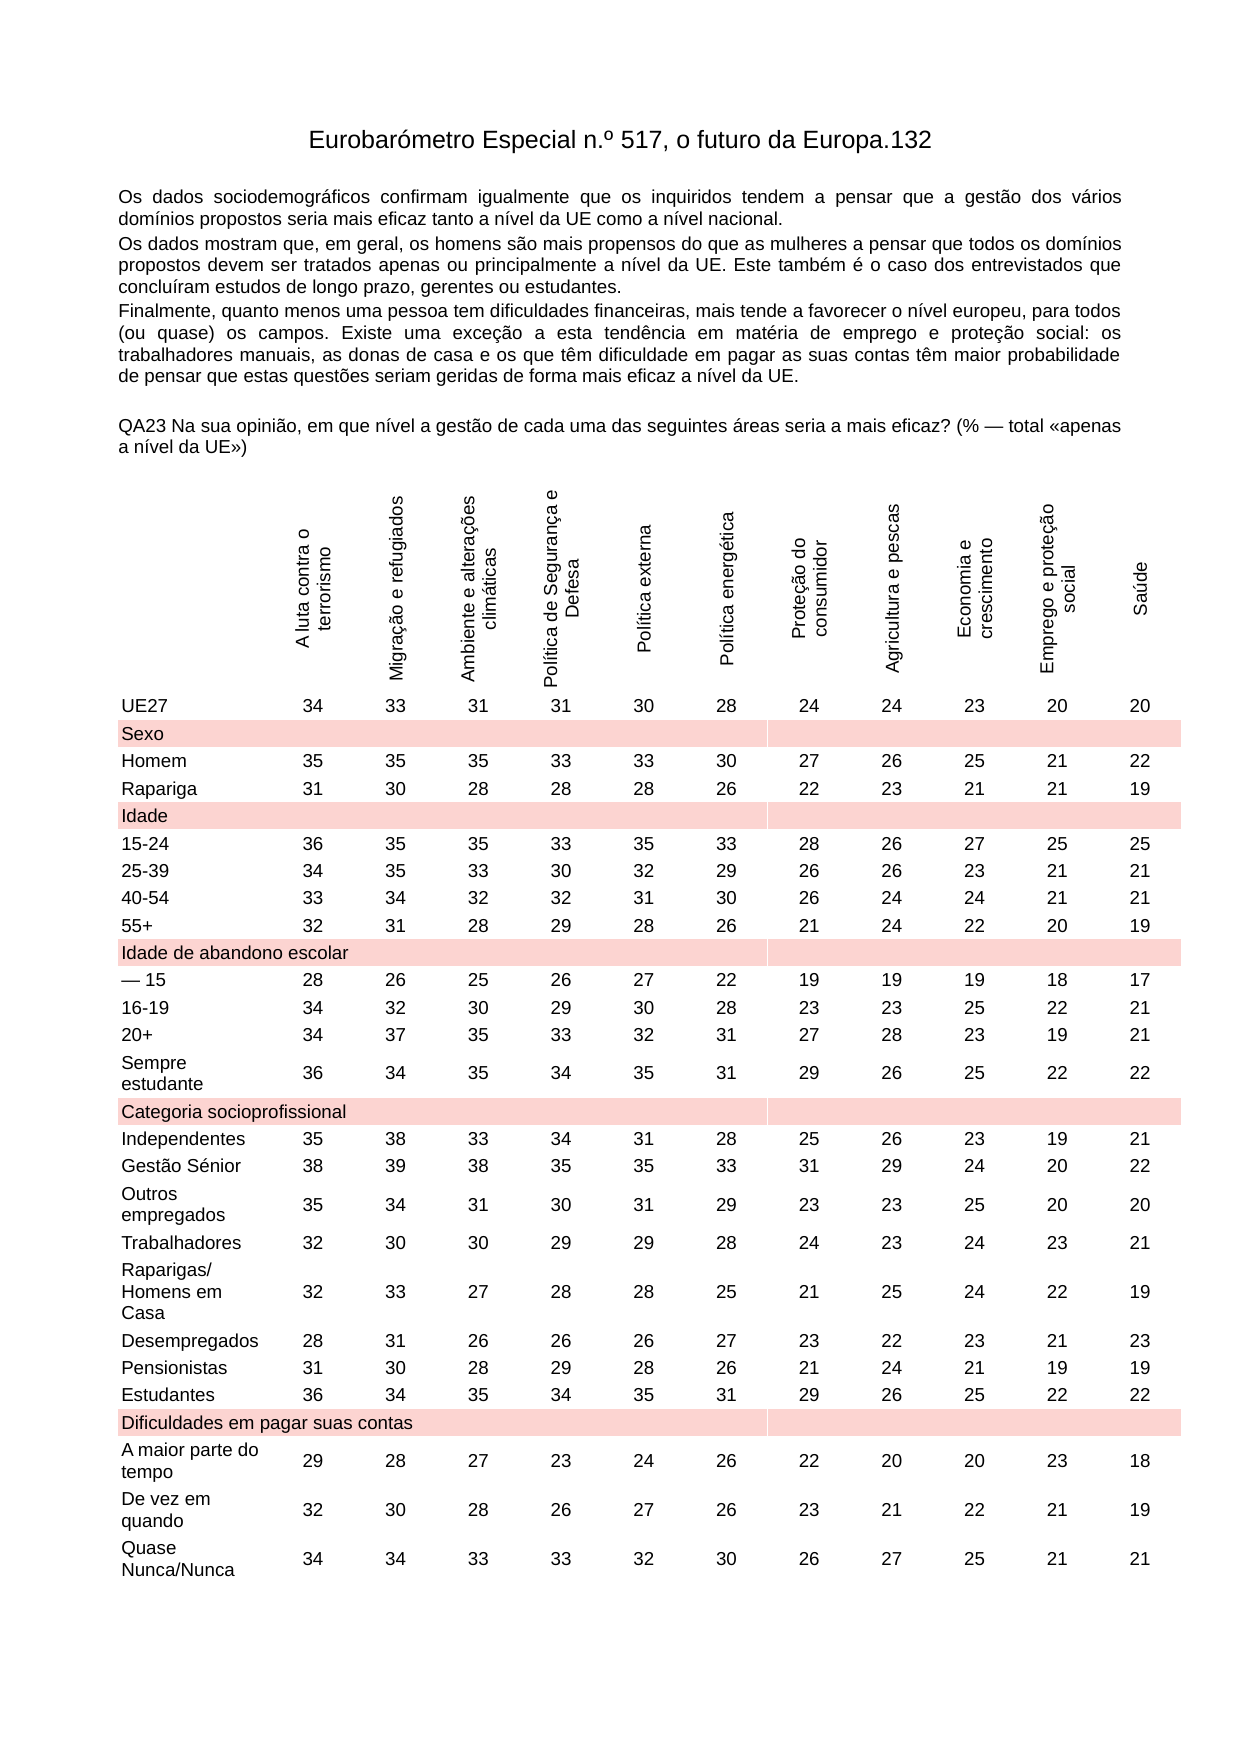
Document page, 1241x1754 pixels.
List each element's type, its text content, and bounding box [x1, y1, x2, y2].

table_cell 28 [685, 1125, 767, 1152]
table_cell [437, 802, 519, 829]
table_cell 21 [768, 912, 850, 939]
table_cell 33 [437, 1125, 519, 1152]
table_cell 32 [271, 1256, 354, 1327]
table_cell 25 [933, 747, 1016, 774]
table_cell 21 [1016, 1485, 1098, 1534]
table_cell 30 [437, 1229, 519, 1256]
table_cell 33 [519, 1021, 602, 1048]
table_cell 38 [354, 1125, 437, 1152]
text Os dados mostram que, em geral, os homens são mais propensos do que as mulheres a pensar que todos os domínios propostos devem ser tratados apenas ou principalmente a nível da UE. Este também é o caso dos entrevistados que concluíram estudos de longo prazo, gerentes ou estudantes. [118, 232, 1122, 297]
table_cell 19 [1098, 775, 1181, 802]
table_cell 33 [437, 1534, 519, 1583]
table_cell [850, 720, 933, 747]
table_cell 24 [933, 1256, 1016, 1327]
table_cell Rapariga [118, 775, 271, 802]
table_cell 35 [437, 829, 519, 857]
table_cell [519, 720, 602, 747]
table_cell 28 [437, 1485, 519, 1534]
table_cell 33 [519, 829, 602, 857]
table_cell 19 [1016, 1021, 1098, 1048]
table_cell 22 [933, 1485, 1016, 1534]
table_cell [933, 1098, 1016, 1125]
table_cell 23 [933, 693, 1016, 720]
text QA23 Na sua opinião, em que nível a gestão de cada uma das seguintes áreas seria a mais eficaz? (% — total «apenas a nível da UE») [118, 414, 1122, 458]
table_cell 36 [271, 829, 354, 857]
table_cell [519, 802, 602, 829]
table_cell 23 [1016, 1229, 1098, 1256]
table_cell 23 [933, 1125, 1016, 1152]
table_cell 24 [850, 1354, 933, 1381]
table_cell 29 [519, 912, 602, 939]
table_header Emprego e proteção social [1016, 486, 1098, 692]
table_cell [850, 802, 933, 829]
table_cell 24 [850, 693, 933, 720]
table_cell 27 [602, 966, 685, 994]
table_cell 29 [519, 994, 602, 1021]
table_cell Independentes [118, 1125, 271, 1152]
table_cell 26 [850, 1125, 933, 1152]
table_header Política de Segurança e Defesa [519, 486, 602, 692]
table_cell 37 [354, 1021, 437, 1048]
table_cell 23 [850, 1180, 933, 1229]
table_cell 26 [685, 1436, 767, 1485]
table_cell 21 [1016, 857, 1098, 884]
table_cell 24 [768, 693, 850, 720]
table_cell 24 [850, 884, 933, 912]
table_cell 31 [685, 1381, 767, 1409]
table_cell 28 [519, 775, 602, 802]
table_cell 20 [1016, 1180, 1098, 1229]
table_cell 28 [602, 1354, 685, 1381]
table_cell 20 [1098, 693, 1181, 720]
table_cell 35 [271, 1125, 354, 1152]
table_cell 27 [768, 747, 850, 774]
table_cell 22 [1016, 994, 1098, 1021]
table_cell 35 [519, 1152, 602, 1180]
table_cell 23 [519, 1436, 602, 1485]
table_cell 35 [437, 1381, 519, 1409]
table_cell 25 [1016, 829, 1098, 857]
table_cell 26 [685, 775, 767, 802]
table_cell 23 [768, 994, 850, 1021]
table_cell 32 [519, 884, 602, 912]
table_cell 55+ [118, 912, 271, 939]
table_cell 25 [933, 1180, 1016, 1229]
table_cell [1098, 939, 1181, 966]
table_cell 32 [271, 912, 354, 939]
table_cell [685, 1098, 767, 1125]
table_cell 24 [933, 1229, 1016, 1256]
table_cell 39 [354, 1152, 437, 1180]
table_cell 28 [354, 1436, 437, 1485]
table_cell [602, 802, 685, 829]
table_cell 31 [602, 1125, 685, 1152]
table_cell 25 [933, 994, 1016, 1021]
table_cell [850, 1409, 933, 1436]
table_cell 35 [602, 1381, 685, 1409]
table_cell 20 [1016, 912, 1098, 939]
table_cell 38 [271, 1152, 354, 1180]
table_cell 38 [437, 1152, 519, 1180]
table_cell 30 [519, 1180, 602, 1229]
table_cell 29 [519, 1354, 602, 1381]
table_cell 25 [850, 1256, 933, 1327]
table_cell [354, 720, 437, 747]
table_header Política energética [685, 486, 767, 692]
table_cell 34 [354, 884, 437, 912]
table_cell 31 [768, 1152, 850, 1180]
table_cell 20 [850, 1436, 933, 1485]
table_cell 22 [768, 775, 850, 802]
text Finalmente, quanto menos uma pessoa tem dificuldades financeiras, mais tende a favorecer o nível europeu, para todos (ou quase) os campos. Existe uma exceção a esta tendência em matéria de emprego e proteção social: os trabalhadores manuais, as donas de casa e os que têm dificuldade em pagar as suas contas têm maior probabilidade de pensar que estas questões seriam geridas de forma mais eficaz a nível da UE. [118, 300, 1122, 387]
table_cell 22 [933, 912, 1016, 939]
table_cell [602, 1098, 685, 1125]
table_cell 36 [271, 1381, 354, 1409]
table_cell 30 [519, 857, 602, 884]
table_cell 27 [768, 1021, 850, 1048]
table_cell 21 [1016, 775, 1098, 802]
table_cell 26 [768, 1534, 850, 1583]
table_cell [437, 720, 519, 747]
table_cell 31 [602, 1180, 685, 1229]
table_cell 21 [933, 775, 1016, 802]
table_cell 29 [519, 1229, 602, 1256]
table_cell 19 [1016, 1125, 1098, 1152]
table_cell 35 [437, 1021, 519, 1048]
table_cell — 15 [118, 966, 271, 994]
table_cell Estudantes [118, 1381, 271, 1409]
table_cell 23 [933, 1021, 1016, 1048]
table_cell 25 [933, 1381, 1016, 1409]
table_cell 35 [354, 829, 437, 857]
table_cell 33 [437, 857, 519, 884]
table_cell Idade de abandono escolar [118, 939, 437, 966]
table_cell [768, 1409, 850, 1436]
table_cell 21 [1098, 1021, 1181, 1048]
table_header Política externa [602, 486, 685, 692]
table_cell 29 [685, 1180, 767, 1229]
table_cell 19 [1098, 1256, 1181, 1327]
table_cell [271, 720, 354, 747]
table_cell 27 [933, 829, 1016, 857]
table_cell Idade [118, 802, 271, 829]
table_cell 34 [519, 1381, 602, 1409]
table_cell 33 [685, 1152, 767, 1180]
table_cell 21 [1098, 1229, 1181, 1256]
table_cell 30 [354, 1485, 437, 1534]
table_cell 35 [437, 747, 519, 774]
table_cell [933, 720, 1016, 747]
table_cell [933, 1409, 1016, 1436]
table_cell 27 [437, 1256, 519, 1327]
table_cell 30 [685, 747, 767, 774]
table_cell 33 [519, 1534, 602, 1583]
table_cell 22 [768, 1436, 850, 1485]
table_cell 26 [685, 1485, 767, 1534]
table_cell 22 [685, 966, 767, 994]
table_cell 19 [850, 966, 933, 994]
table_cell [1016, 802, 1098, 829]
table_header A luta contra o terrorismo [271, 486, 354, 692]
table_cell 23 [768, 1327, 850, 1354]
table_cell 35 [602, 1152, 685, 1180]
table_cell [1016, 720, 1098, 747]
table_cell 34 [271, 994, 354, 1021]
table_cell [1098, 720, 1181, 747]
table_cell 23 [768, 1180, 850, 1229]
table_cell 21 [1016, 884, 1098, 912]
table_cell 22 [1098, 1049, 1181, 1097]
table_cell 25 [933, 1534, 1016, 1583]
table_cell 30 [685, 884, 767, 912]
table_cell 21 [933, 1354, 1016, 1381]
table_cell Desempregados [118, 1327, 271, 1354]
table_cell 27 [437, 1436, 519, 1485]
table_cell 35 [354, 857, 437, 884]
table_cell [1016, 939, 1098, 966]
table_cell 31 [271, 1354, 354, 1381]
table_cell [685, 720, 767, 747]
table_cell 22 [1098, 1381, 1181, 1409]
table_cell [602, 720, 685, 747]
table_cell 29 [768, 1049, 850, 1097]
table_cell 33 [685, 829, 767, 857]
table_cell 27 [685, 1327, 767, 1354]
table_cell 22 [1098, 747, 1181, 774]
table_cell 24 [933, 1152, 1016, 1180]
table_cell 27 [602, 1485, 685, 1534]
table_cell [1098, 1409, 1181, 1436]
table_cell 21 [1016, 1327, 1098, 1354]
table_cell Sempre estudante [118, 1049, 271, 1097]
table_cell [768, 802, 850, 829]
table_cell 35 [602, 1049, 685, 1097]
table_cell 18 [1098, 1436, 1181, 1485]
table_cell 26 [602, 1327, 685, 1354]
table_cell 17 [1098, 966, 1181, 994]
table_cell 28 [602, 912, 685, 939]
table_cell 24 [602, 1436, 685, 1485]
table_cell [933, 802, 1016, 829]
table_cell 30 [437, 994, 519, 1021]
table_header Saúde [1098, 486, 1181, 692]
table_cell 31 [437, 1180, 519, 1229]
table_cell 23 [1098, 1327, 1181, 1354]
table_cell 22 [1016, 1381, 1098, 1409]
table_cell 30 [602, 693, 685, 720]
table_cell 26 [519, 966, 602, 994]
table_cell 21 [768, 1354, 850, 1381]
table_cell 19 [768, 966, 850, 994]
table_cell 32 [271, 1485, 354, 1534]
table_cell 32 [437, 884, 519, 912]
table_cell 33 [271, 884, 354, 912]
table_cell 34 [271, 693, 354, 720]
table_cell [519, 1098, 602, 1125]
table_cell 23 [768, 1485, 850, 1534]
table_cell 29 [271, 1436, 354, 1485]
table_cell 40-54 [118, 884, 271, 912]
table_cell 26 [685, 912, 767, 939]
table_cell [850, 939, 933, 966]
table_cell 28 [437, 912, 519, 939]
table_cell 31 [354, 912, 437, 939]
table_cell 26 [519, 1327, 602, 1354]
table_cell Pensionistas [118, 1354, 271, 1381]
table_cell 35 [354, 747, 437, 774]
table_cell [437, 939, 519, 966]
table_cell 30 [354, 1354, 437, 1381]
table_cell 31 [271, 775, 354, 802]
table_cell 25 [437, 966, 519, 994]
table_cell [602, 1409, 685, 1436]
table_cell 25 [685, 1256, 767, 1327]
table_cell 22 [1016, 1049, 1098, 1097]
table_cell 30 [685, 1534, 767, 1583]
table_cell 16-19 [118, 994, 271, 1021]
table_cell 26 [354, 966, 437, 994]
table_cell Homem [118, 747, 271, 774]
table_cell 24 [850, 912, 933, 939]
table_cell 30 [354, 1229, 437, 1256]
table_cell 28 [685, 994, 767, 1021]
table_cell 21 [1016, 747, 1098, 774]
table_cell 33 [602, 747, 685, 774]
table_cell 31 [602, 884, 685, 912]
table_cell 21 [1098, 857, 1181, 884]
table_cell 23 [850, 775, 933, 802]
table_cell 26 [768, 857, 850, 884]
table_cell 29 [685, 857, 767, 884]
table_cell Gestão Sénior [118, 1152, 271, 1180]
table_cell 28 [602, 775, 685, 802]
table_cell De vez em quando [118, 1485, 271, 1534]
table_cell 21 [768, 1256, 850, 1327]
table_cell 33 [354, 693, 437, 720]
table_cell 28 [271, 966, 354, 994]
table_cell [519, 939, 602, 966]
table_cell 23 [850, 1229, 933, 1256]
table_header Proteção do consumidor [768, 486, 850, 692]
table_cell [685, 939, 767, 966]
table_cell 25 [933, 1049, 1016, 1097]
table_cell 29 [602, 1229, 685, 1256]
table_cell 22 [1016, 1256, 1098, 1327]
table_cell 32 [602, 857, 685, 884]
table_cell 26 [519, 1485, 602, 1534]
table_header [118, 486, 271, 692]
table_cell [933, 939, 1016, 966]
table_cell 31 [685, 1021, 767, 1048]
table_cell 26 [850, 829, 933, 857]
table_cell Outros empregados [118, 1180, 271, 1229]
table_cell 23 [933, 857, 1016, 884]
table_cell 21 [1098, 994, 1181, 1021]
table_cell 28 [768, 829, 850, 857]
table_cell [602, 939, 685, 966]
table_cell 22 [1098, 1152, 1181, 1180]
table_cell 23 [850, 994, 933, 1021]
table_cell 25 [1098, 829, 1181, 857]
table_cell 20 [1098, 1180, 1181, 1229]
table_cell 28 [850, 1021, 933, 1048]
table_cell 24 [768, 1229, 850, 1256]
table_header Agricultura e pescas [850, 486, 933, 692]
table_cell Trabalhadores [118, 1229, 271, 1256]
table_cell 30 [354, 775, 437, 802]
table_cell 34 [354, 1381, 437, 1409]
table_cell 28 [271, 1327, 354, 1354]
table_cell 31 [519, 693, 602, 720]
table_cell 35 [602, 829, 685, 857]
table_cell Categoria socioprofissional [118, 1098, 519, 1125]
table_cell 34 [519, 1049, 602, 1097]
table_cell [768, 939, 850, 966]
table_cell 20 [1016, 1152, 1098, 1180]
table_cell 32 [354, 994, 437, 1021]
table_cell UE27 [118, 693, 271, 720]
table_cell [850, 1098, 933, 1125]
table_cell 35 [271, 747, 354, 774]
text Os dados sociodemográficos confirmam igualmente que os inquiridos tendem a pensar que a gestão dos vários domínios propostos seria mais eficaz tanto a nível da UE como a nível nacional. [118, 186, 1122, 229]
table_cell 26 [850, 857, 933, 884]
table_cell 34 [271, 857, 354, 884]
table_cell 28 [685, 1229, 767, 1256]
table_cell 28 [519, 1256, 602, 1327]
table_header Migração e refugiados [354, 486, 437, 692]
table_cell 34 [519, 1125, 602, 1152]
table_cell 21 [1098, 1534, 1181, 1583]
table_cell 20 [1016, 693, 1098, 720]
table_cell 26 [850, 747, 933, 774]
table_cell 26 [685, 1354, 767, 1381]
table_cell 21 [1098, 1125, 1181, 1152]
table_cell 20+ [118, 1021, 271, 1048]
table_header Economia e crescimento [933, 486, 1016, 692]
table_cell 29 [850, 1152, 933, 1180]
table_cell 21 [850, 1485, 933, 1534]
table_cell 22 [850, 1327, 933, 1354]
table_cell 31 [437, 693, 519, 720]
table_cell 19 [1098, 1354, 1181, 1381]
table_cell 29 [768, 1381, 850, 1409]
table_cell 28 [685, 693, 767, 720]
table_cell 34 [271, 1534, 354, 1583]
table_cell 34 [354, 1534, 437, 1583]
table_cell 18 [1016, 966, 1098, 994]
table_cell Dificuldades em pagar suas contas [118, 1409, 602, 1436]
table_cell [685, 802, 767, 829]
table_cell 21 [1016, 1534, 1098, 1583]
table_cell 19 [1098, 912, 1181, 939]
table_cell 28 [437, 775, 519, 802]
table_cell 32 [602, 1021, 685, 1048]
table_cell 34 [354, 1180, 437, 1229]
table_cell 34 [354, 1049, 437, 1097]
table_cell 19 [933, 966, 1016, 994]
table_cell 26 [850, 1381, 933, 1409]
table_cell [1098, 1098, 1181, 1125]
table_cell 20 [933, 1436, 1016, 1485]
table_cell 26 [850, 1049, 933, 1097]
table_cell 31 [354, 1327, 437, 1354]
table_cell 30 [602, 994, 685, 1021]
table_cell 19 [1016, 1354, 1098, 1381]
table_cell 34 [271, 1021, 354, 1048]
table_cell 25-39 [118, 857, 271, 884]
table_cell [685, 1409, 767, 1436]
table_cell [1016, 1098, 1098, 1125]
table_cell 28 [437, 1354, 519, 1381]
table_cell 33 [519, 747, 602, 774]
table_cell 19 [1098, 1485, 1181, 1534]
table_cell [1016, 1409, 1098, 1436]
table_cell 21 [1098, 884, 1181, 912]
table_cell 35 [437, 1049, 519, 1097]
table_cell 28 [602, 1256, 685, 1327]
table_cell 27 [850, 1534, 933, 1583]
table_cell [271, 802, 354, 829]
table_cell 32 [602, 1534, 685, 1583]
table_cell 25 [768, 1125, 850, 1152]
table_cell Sexo [118, 720, 271, 747]
table_cell 26 [768, 884, 850, 912]
table_cell 24 [933, 884, 1016, 912]
table_cell 31 [685, 1049, 767, 1097]
table_cell 32 [271, 1229, 354, 1256]
table_cell 23 [1016, 1436, 1098, 1485]
table_cell A maior parte do tempo [118, 1436, 271, 1485]
table_cell 36 [271, 1049, 354, 1097]
table_cell 35 [271, 1180, 354, 1229]
table_header Ambiente e alterações climáticas [437, 486, 519, 692]
table_cell [354, 802, 437, 829]
table_cell Raparigas/Homens em Casa [118, 1256, 271, 1327]
table_cell 33 [354, 1256, 437, 1327]
table_cell 23 [933, 1327, 1016, 1354]
table_cell 26 [437, 1327, 519, 1354]
table_cell Quase Nunca/Nunca [118, 1534, 271, 1583]
table_cell [768, 720, 850, 747]
table_cell 15-24 [118, 829, 271, 857]
table_cell [768, 1098, 850, 1125]
table_cell [1098, 802, 1181, 829]
